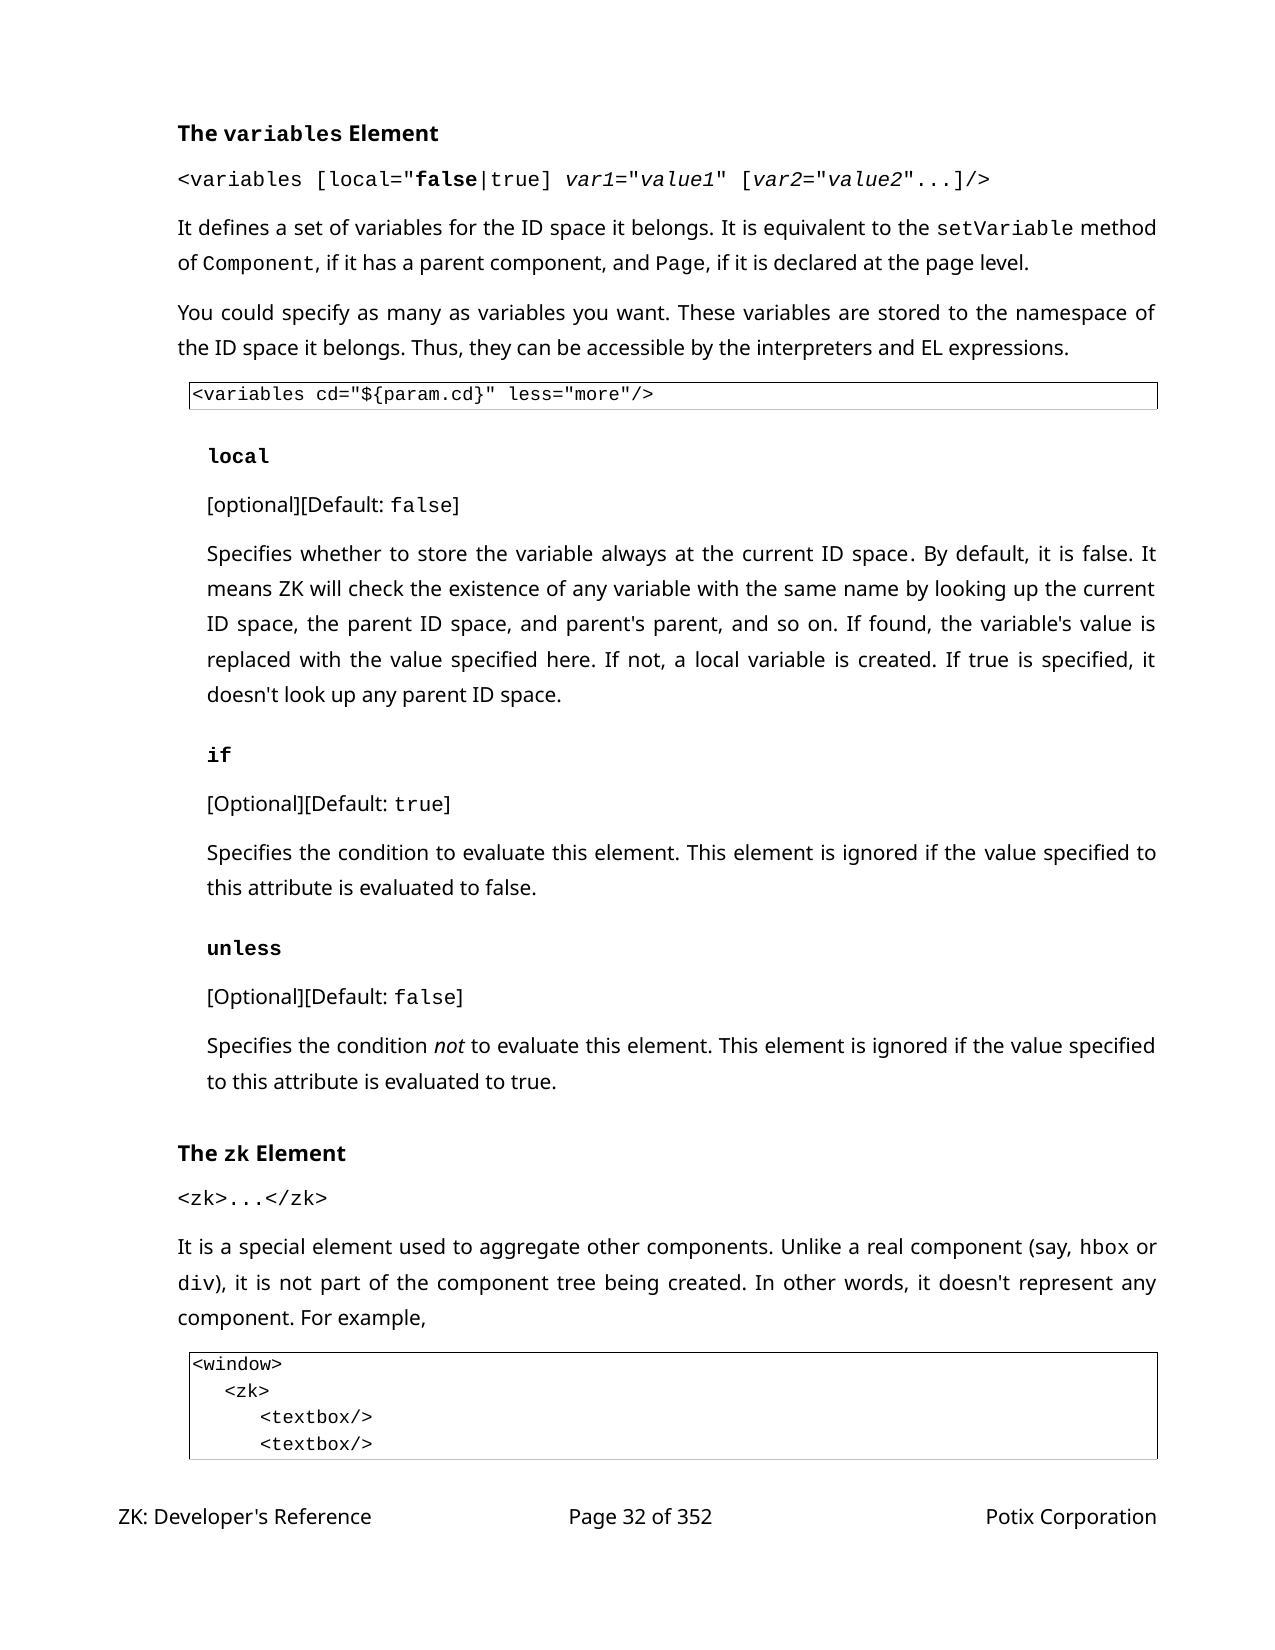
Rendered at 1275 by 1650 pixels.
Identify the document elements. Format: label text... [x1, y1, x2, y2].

text You could specify as many as variables you want. These variables are stored to the namespace of the ID space it belongs. Thus, they can be accessible by the interpreters and EL expressions. [177, 298, 1157, 361]
subtitle The variables Element [177, 118, 1157, 148]
text Specifies whether to store the variable always at the current ID space. By default, it is false. It means ZK will check the existence of any variable with the same name by looking up the current ID space, the parent ID space, and parent's parent, and so on. If found, the variable's value is replaced with the value specified here. If not, a local variable is created. If true is specified, it doesn't look up any parent ID space. [207, 539, 1157, 708]
text Specifies the condition to evaluate this element. This element is ignored if the value specified to this attribute is evaluated to false. [207, 838, 1157, 902]
text [Optional][Default: true] [207, 789, 1157, 817]
subtitle local [207, 446, 1157, 469]
text Specifies the condition not to evaluate this element. This element is ignored if the value specified to this attribute is evaluated to true. [207, 1032, 1157, 1095]
subtitle if [207, 745, 1157, 768]
text <zk>...</zk> [177, 1188, 1157, 1212]
text <variables cd="${param.cd}" less="more"/> [190, 383, 1157, 409]
text [Optional][Default: false] [207, 982, 1157, 1011]
text It defines a set of variables for the ID space it belongs. It is equivalent to the setVariable method of Component, if it has a parent component, and Page, if it is declared at the page level. [177, 213, 1157, 277]
subtitle The zk Element [177, 1137, 1157, 1168]
subtitle unless [207, 938, 1157, 962]
text <window> <zk> <textbox/> <textbox/> [190, 1353, 1157, 1459]
text It is a special element used to aggregate other components. Unlike a real component (say, hbox or div), it is not part of the component tree being created. In other words, it doesn't represent any component. For example, [177, 1232, 1157, 1332]
text <variables [local="false|true] var1="value1" [var2="value2"...]/> [177, 169, 1157, 192]
text [optional][Default: false] [207, 490, 1157, 518]
